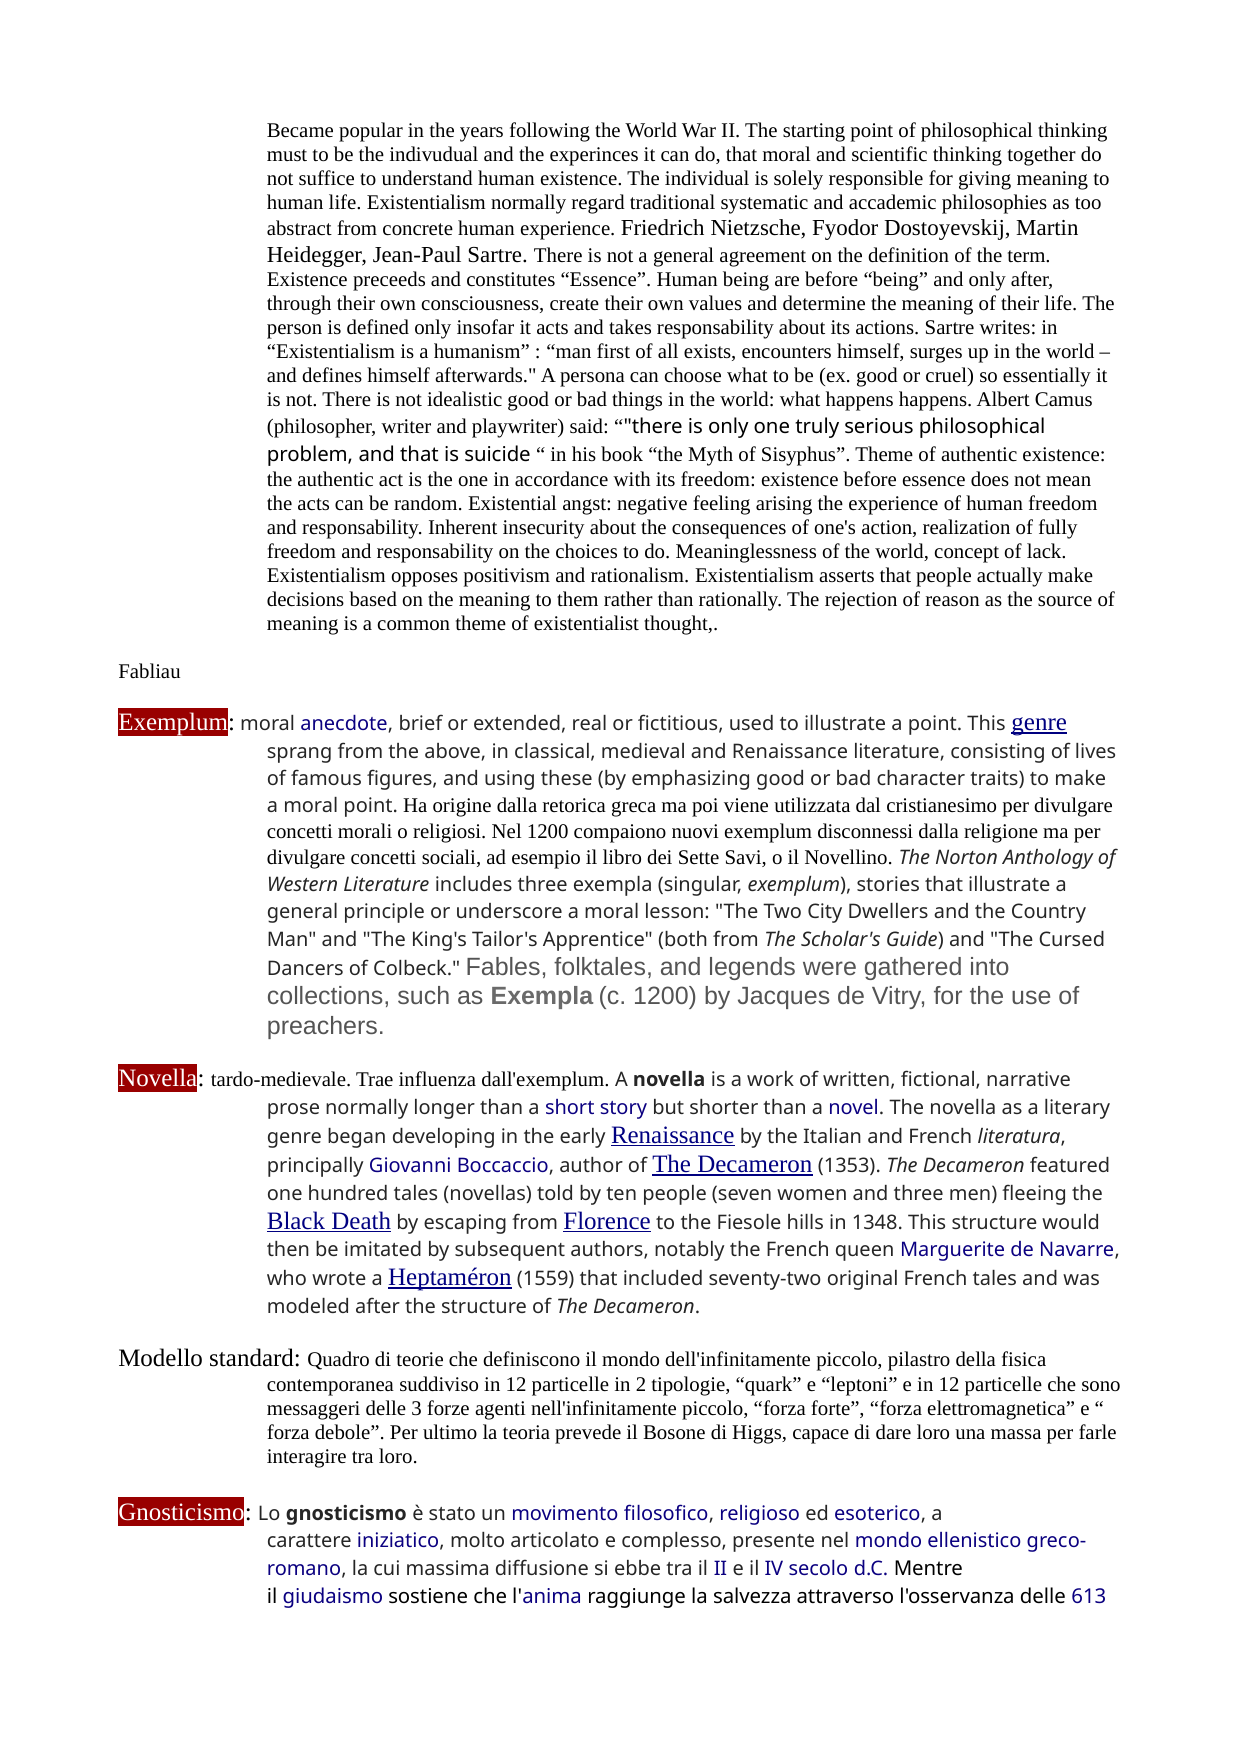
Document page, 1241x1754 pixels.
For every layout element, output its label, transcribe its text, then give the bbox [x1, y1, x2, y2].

text Novella: tardo-medievale. Trae influenza dall'exemplum. A novella is a work of written, fictional, narrative prose normally longer than a short story but shorter than a novel. The novella as a literary genre began developing in the early Renaissance by the Italian and French literatura, principally Giovanni Boccaccio, author of The Decameron (1353). The Decameron featured one hundred tales (novellas) told by ten people (seven women and three men) fleeing the Black Death by escaping from Florence to the Fiesole hills in 1348. This structure would then be imitated by subsequent authors, notably the French queen Marguerite de Navarre, who wrote a Heptaméron (1559) that included seventy-two original French tales and was modeled after the structure of The Decameron. [118, 1063, 1122, 1319]
text Exemplum: moral anecdote, brief or extended, real or fictitious, used to illustrate a point. This genre sprang from the above, in classical, medieval and Renaissance literature, consisting of lives of famous figures, and using these (by emphasizing good or bad character traits) to make a moral point. Ha origine dalla retorica greca ma poi viene utilizzata dal cristianesimo per divulgare concetti morali o religiosi. Nel 1200 compaiono nuovi exemplum disconnessi dalla religione ma per divulgare concetti sociali, ad esempio il libro dei Sette Savi, o il Novellino. The Norton Anthology of Western Literature includes three exempla (singular, exemplum), stories that illustrate a general principle or underscore a moral lesson: "The Two City Dwellers and the Country Man" and "The King's Tailor's Apprentice" (both from The Scholar's Guide) and "The Cursed Dancers of Colbeck." Fables, folktales, and legends were gathered into collections, such as Exempla (c. 1200) by Jacques de Vitry, for the use of preachers. [118, 707, 1122, 1039]
text Became popular in the years following the World War II. The starting point of philosophical thinking must to be the indivudual and the experinces it can do, that moral and scientific thinking together do not suffice to understand human existence. The individual is solely responsible for giving meaning to human life. Existentialism normally regard traditional systematic and accademic philosophies as too abstract from concrete human experience. Friedrich Nietzsche, Fyodor Dostoyevskij, Martin Heidegger, Jean-Paul Sartre. There is not a general agreement on the definition of the term. Existence preceeds and constitutes “Essence”. Human being are before “being” and only after, through their own consciousness, create their own values and determine the meaning of their life. The person is defined only insofar it acts and takes responsability about its actions. Sartre writes: in “Existentialism is a humanism” : “man first of all exists, encounters himself, surges up in the world – and defines himself afterwards." A persona can choose what to be (ex. good or cruel) so essentially it is not. There is not idealistic good or bad things in the world: what happens happens. Albert Camus (philosopher, writer and playwriter) said: “"there is only one truly serious philosophical problem, and that is suicide “ in his book “the Myth of Sisyphus”. Theme of authentic existence: the authentic act is the one in accordance with its freedom: existence before essence does not mean the acts can be random. Existential angst: negative feeling arising the experience of human freedom and responsability. Inherent insecurity about the consequences of one's action, realization of fully freedom and responsability on the choices to do. Meaninglessness of the world, concept of lack. Existentialism opposes positivism and rationalism. Existentialism asserts that people actually make decisions based on the meaning to them rather than rationally. The rejection of reason as the source of meaning is a common theme of existentialist thought,. [118, 118, 1122, 635]
text Modello standard: Quadro di teorie che definiscono il mondo dell'infinitamente piccolo, pilastro della fisica contemporanea suddiviso in 12 particelle in 2 tipologie, “quark” e “leptoni” e in 12 particelle che sono messaggeri delle 3 forze agenti nell'infinitamente piccolo, “forza forte”, “forza elettromagnetica” e “ forza debole”. Per ultimo la teoria prevede il Bosone di Higgs, capace di dare loro una massa per farle interagire tra loro. [118, 1343, 1122, 1468]
text Gnosticismo: Lo gnosticismo è stato un movimento filosofico, religioso ed esoterico, a carattere iniziatico, molto articolato e complesso, presente nel mondo ellenistico greco-romano, la cui massima diffusione si ebbe tra il II e il IV secolo d.C. Mentre il giudaismo sostiene che l'anima raggiunge la salvezza attraverso l'osservanza delle 613 [118, 1497, 1122, 1609]
text Fabliau [118, 659, 1122, 683]
